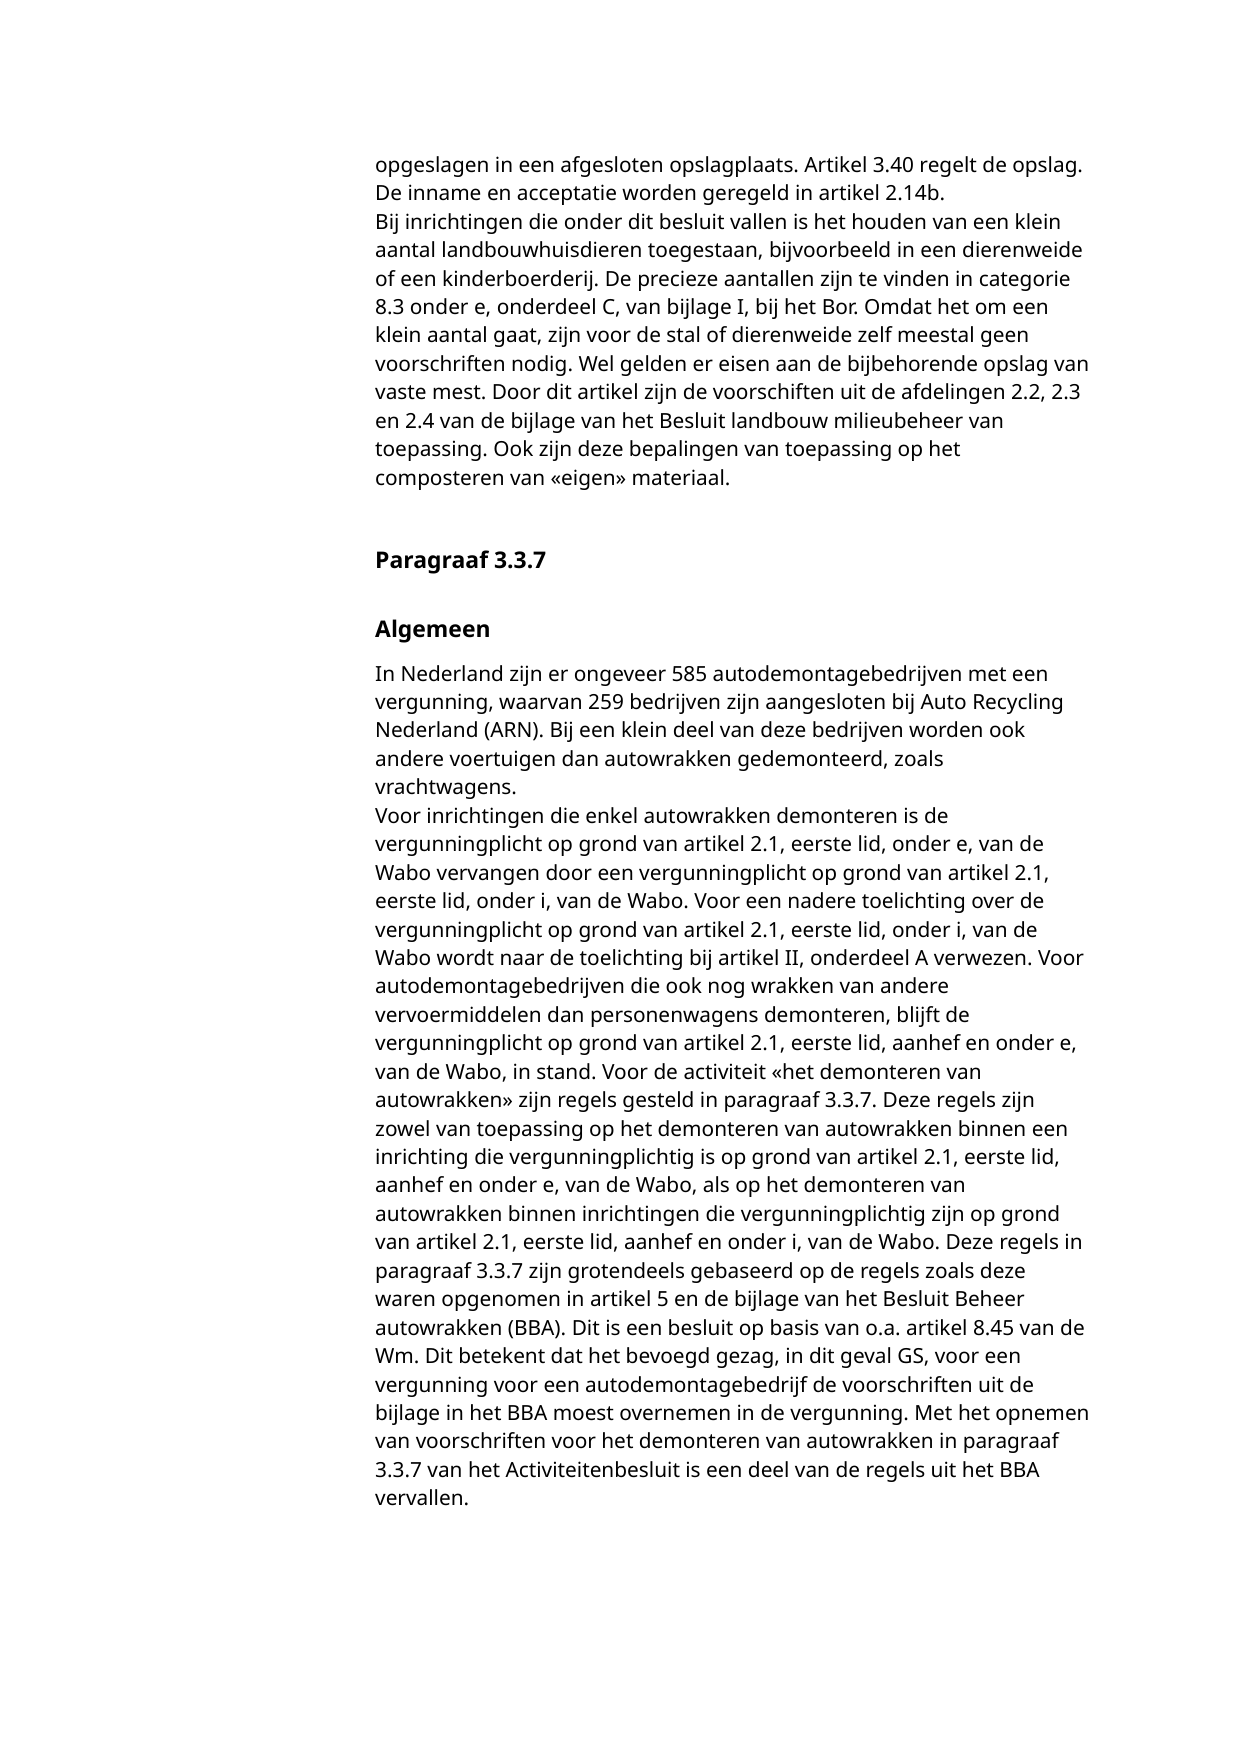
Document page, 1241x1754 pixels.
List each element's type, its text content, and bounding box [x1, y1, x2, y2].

text Bij inrichtingen die onder dit besluit vallen is het houden van een klein aantal landbouwhuisdieren toegestaan, bijvoorbeeld in een dierenweide of een kinderboerderij. De precieze aantallen zijn te vinden in categorie 8.3 onder e, onderdeel C, van bijlage I, bij het Bor. Omdat het om een klein aantal gaat, zijn voor de stal of dierenweide zelf meestal geen voorschriften nodig. Wel gelden er eisen aan de bijbehorende opslag van vaste mest. Door dit artikel zijn de voorschiften uit de afdelingen 2.2, 2.3 en 2.4 van de bijlage van het Besluit landbouw milieubeheer van toepassing. Ook zijn deze bepalingen van toepassing op het composteren van «eigen» materiaal. [375, 207, 1090, 491]
subtitle Paragraaf 3.3.7 [375, 544, 1090, 575]
text opgeslagen in een afgesloten opslagplaats. Artikel 3.40 regelt de opslag. De inname en acceptatie worden geregeld in artikel 2.14b. [375, 150, 1090, 207]
text In Nederland zijn er ongeveer 585 autodemontagebedrijven met een vergunning, waarvan 259 bedrijven zijn aangesloten bij Auto Recycling Nederland (ARN). Bij een klein deel van deze bedrijven worden ook andere voertuigen dan autowrakken gedemonteerd, zoals vrachtwagens. [375, 659, 1090, 801]
text Voor inrichtingen die enkel autowrakken demonteren is de vergunningplicht op grond van artikel 2.1, eerste lid, onder e, van de Wabo vervangen door een vergunningplicht op grond van artikel 2.1, eerste lid, onder i, van de Wabo. Voor een nadere toelichting over de vergunningplicht op grond van artikel 2.1, eerste lid, onder i, van de Wabo wordt naar de toelichting bij artikel II, onderdeel A verwezen. Voor autodemontagebedrijven die ook nog wrakken van andere vervoermiddelen dan personenwagens demonteren, blijft de vergunningplicht op grond van artikel 2.1, eerste lid, aanhef en onder e, van de Wabo, in stand. Voor de activiteit «het demonteren van autowrakken» zijn regels gesteld in paragraaf 3.3.7. Deze regels zijn zowel van toepassing op het demonteren van autowrakken binnen een inrichting die vergunningplichtig is op grond van artikel 2.1, eerste lid, aanhef en onder e, van de Wabo, als op het demonteren van autowrakken binnen inrichtingen die vergunningplichtig zijn op grond van artikel 2.1, eerste lid, aanhef en onder i, van de Wabo. Deze regels in paragraaf 3.3.7 zijn grotendeels gebaseerd op de regels zoals deze waren opgenomen in artikel 5 en de bijlage van het Besluit Beheer autowrakken (BBA). Dit is een besluit op basis van o.a. artikel 8.45 van de Wm. Dit betekent dat het bevoegd gezag, in dit geval GS, voor een vergunning voor een autodemontagebedrijf de voorschriften uit de bijlage in het BBA moest overnemen in de vergunning. Met het opnemen van voorschriften voor het demonteren van autowrakken in paragraaf 3.3.7 van het Activiteitenbesluit is een deel van de regels uit het BBA vervallen. [375, 801, 1090, 1512]
subtitle Algemeen [375, 612, 1090, 644]
